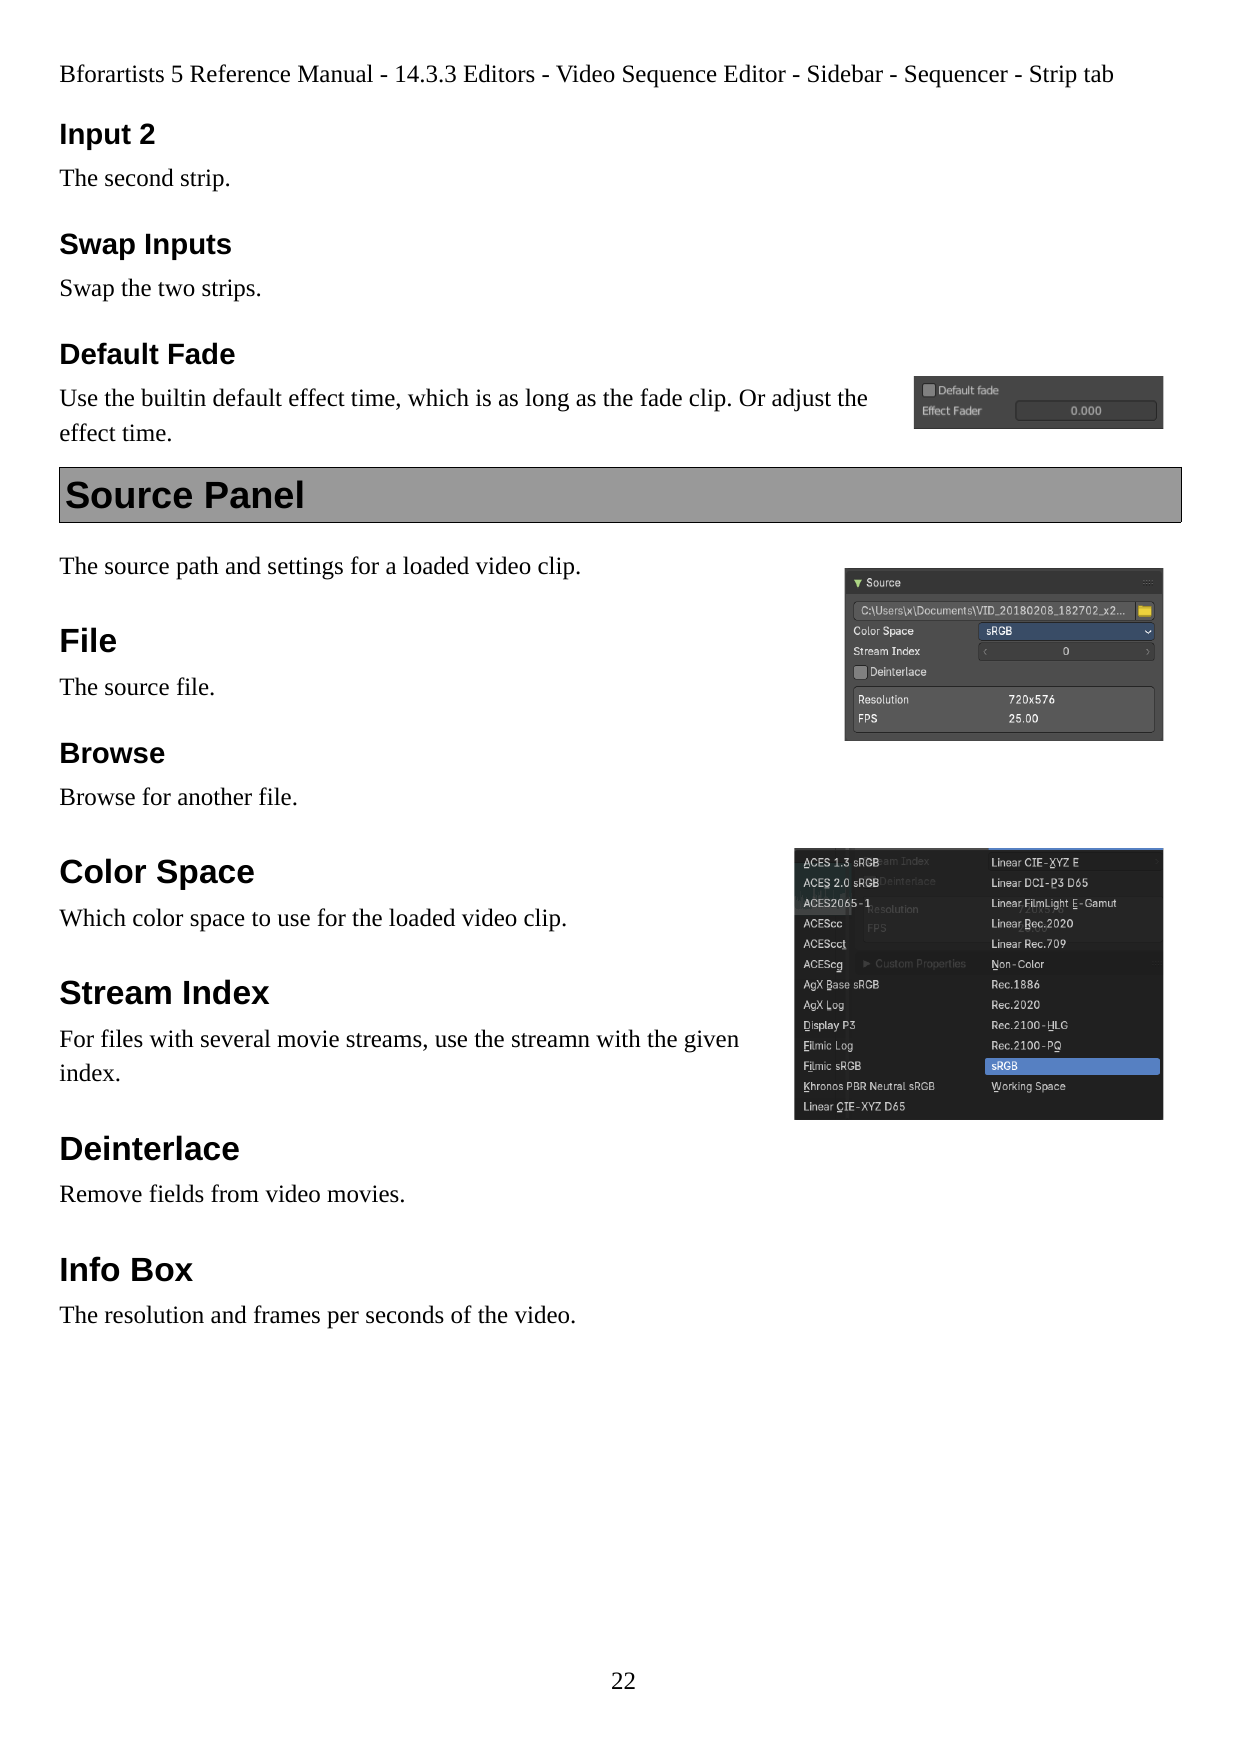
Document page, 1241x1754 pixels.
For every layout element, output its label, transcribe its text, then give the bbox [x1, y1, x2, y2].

text Which color space to use for the loaded video clip. [59, 903, 794, 932]
subtitle Info Box [59, 1249, 1181, 1288]
subtitle Swap Inputs [59, 227, 1181, 261]
text The second strip. [59, 163, 1181, 192]
subtitle Default Fade [59, 337, 1181, 371]
subtitle Color Space [59, 852, 794, 890]
picture [794, 848, 1164, 1120]
subtitle Deinterlace [59, 1128, 1181, 1167]
text [1164, 672, 1181, 701]
subtitle Input 2 [59, 117, 1181, 151]
text The resolution and frames per seconds of the video. [59, 1301, 1181, 1329]
subtitle Browse [59, 736, 1181, 769]
subtitle [1164, 621, 1181, 659]
subtitle [1164, 852, 1181, 890]
text Remove fields from video movies. [59, 1179, 1181, 1208]
subtitle Stream Index [59, 973, 794, 1011]
text For files with several movie streams, use the streamn with the given index. [59, 1024, 794, 1087]
text Use the builtin default effect time, which is as long as the fade clip. Or adjust the effect time. [59, 383, 1181, 447]
text The source path and settings for a loaded video clip. [59, 551, 1181, 580]
text Browse for another file. [59, 782, 1181, 811]
table_header Source Panel [60, 468, 1181, 522]
picture [913, 376, 1164, 429]
text The source file. [59, 672, 844, 701]
subtitle File [59, 621, 844, 659]
text Swap the two strips. [59, 273, 1181, 302]
subtitle [1164, 973, 1181, 1011]
picture [844, 568, 1164, 741]
